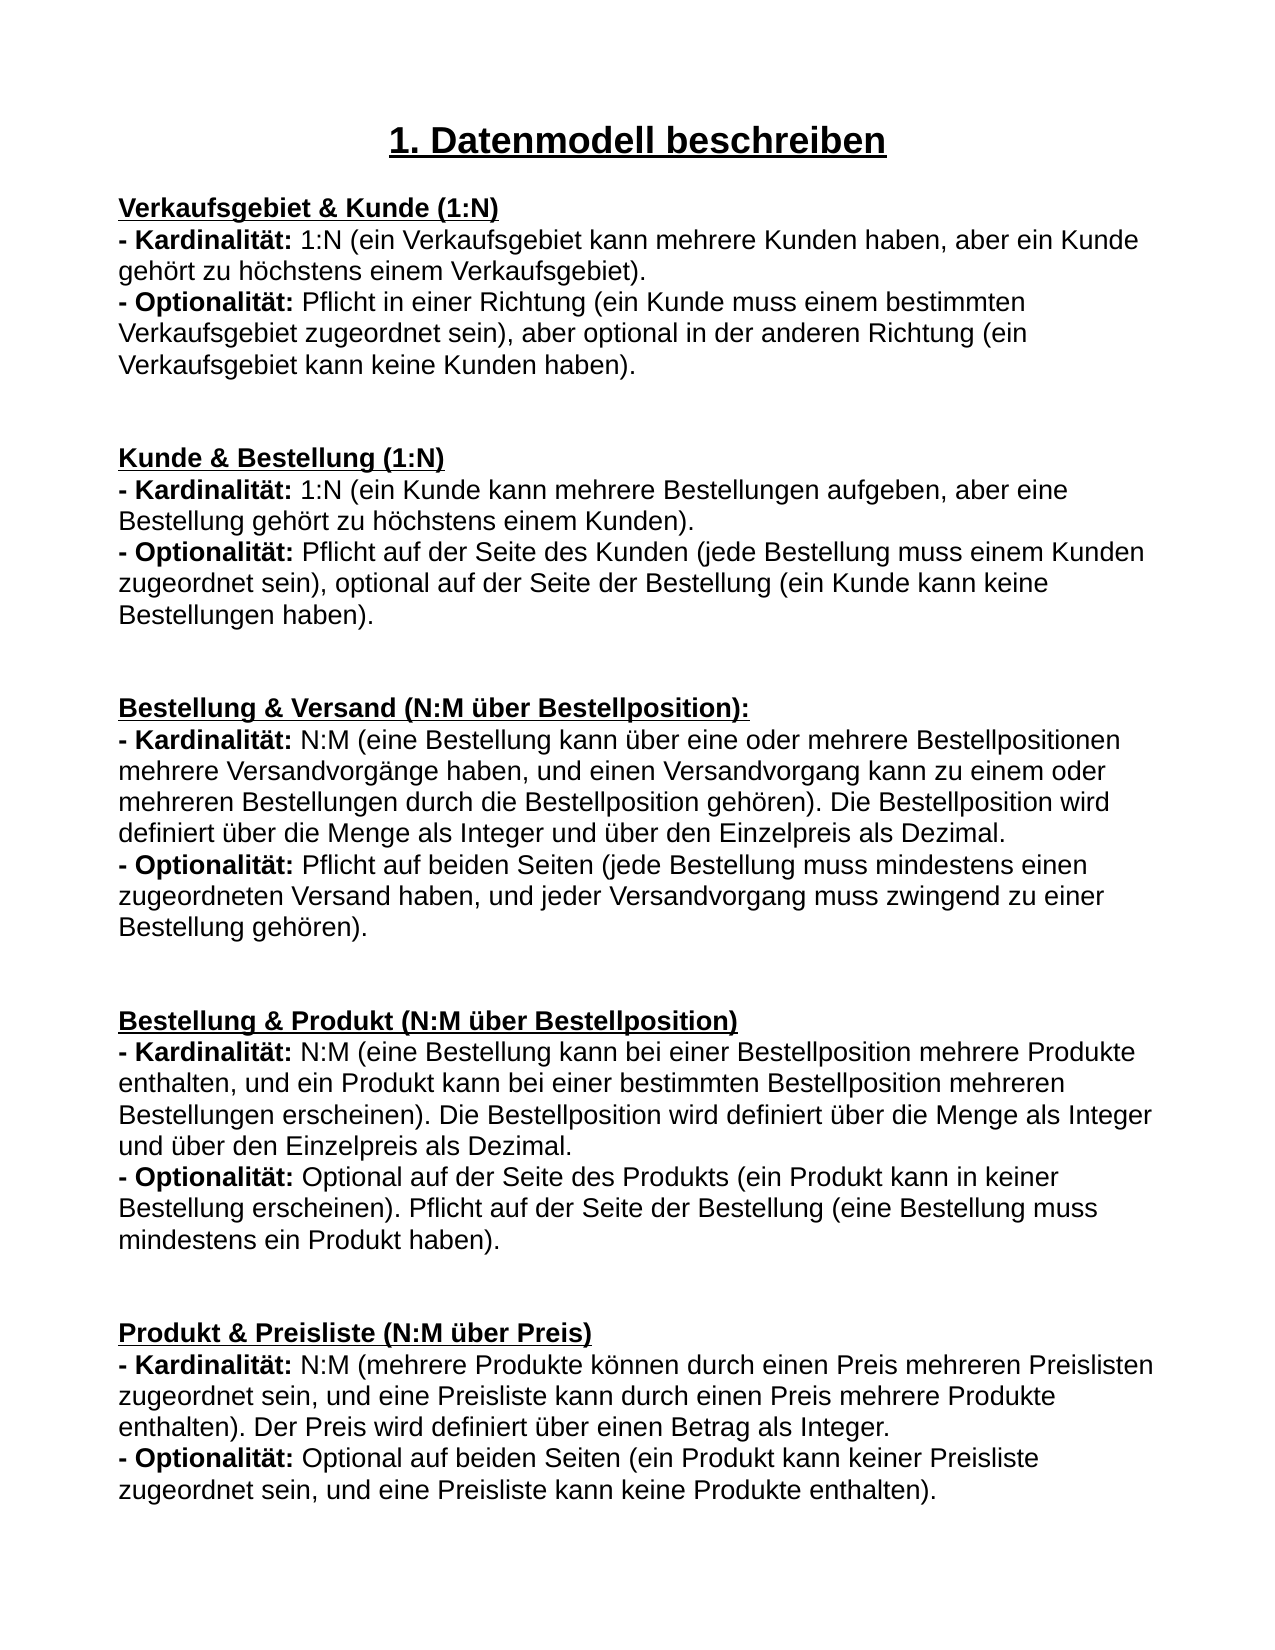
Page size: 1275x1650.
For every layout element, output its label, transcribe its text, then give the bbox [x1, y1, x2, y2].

text Produkt & Preisliste (N:M über Preis) [118, 1317, 1157, 1349]
text Bestellung & Produkt (N:M über Bestellposition) [118, 1005, 1157, 1036]
text - Optionalität: Pflicht auf beiden Seiten (jede Bestellung muss mindestens einen zugeordneten Versand haben, und jeder Versandvorgang muss zwingend zu einer Bestellung gehören). [118, 849, 1157, 942]
text Verkaufsgebiet & Kunde (1:N) [118, 192, 1157, 224]
text - Kardinalität: 1:N (ein Verkaufsgebiet kann mehrere Kunden haben, aber ein Kunde gehört zu höchstens einem Verkaufsgebiet). [118, 224, 1157, 286]
text - Optionalität: Pflicht in einer Richtung (ein Kunde muss einem bestimmten Verkaufsgebiet zugeordnet sein), aber optional in der anderen Richtung (ein Verkaufsgebiet kann keine Kunden haben). [118, 286, 1157, 380]
text - Kardinalität: 1:N (ein Kunde kann mehrere Bestellungen aufgeben, aber eine Bestellung gehört zu höchstens einem Kunden). [118, 474, 1157, 536]
text Kunde & Bestellung (1:N) [118, 442, 1157, 474]
text - Kardinalität: N:M (eine Bestellung kann bei einer Bestellposition mehrere Produkte enthalten, und ein Produkt kann bei einer bestimmten Bestellposition mehreren Bestellungen erscheinen). Die Bestellposition wird definiert über die Menge als Integer und über den Einzelpreis als Dezimal. [118, 1036, 1157, 1161]
text 1. Datenmodell beschreiben [118, 118, 1157, 161]
text - Optionalität: Optional auf der Seite des Produkts (ein Produkt kann in keiner Bestellung erscheinen). Pflicht auf der Seite der Bestellung (eine Bestellung muss mindestens ein Produkt haben). [118, 1161, 1157, 1255]
text - Kardinalität: N:M (eine Bestellung kann über eine oder mehrere Bestellpositionen mehrere Versandvorgänge haben, und einen Versandvorgang kann zu einem oder mehreren Bestellungen durch die Bestellposition gehören). Die Bestellposition wird definiert über die Menge als Integer und über den Einzelpreis als Dezimal. [118, 724, 1157, 849]
text - Optionalität: Pflicht auf der Seite des Kunden (jede Bestellung muss einem Kunden zugeordnet sein), optional auf der Seite der Bestellung (ein Kunde kann keine Bestellungen haben). [118, 536, 1157, 630]
text Bestellung & Versand (N:M über Bestellposition): [118, 692, 1157, 724]
text - Kardinalität: N:M (mehrere Produkte können durch einen Preis mehreren Preislisten zugeordnet sein, und eine Preisliste kann durch einen Preis mehrere Produkte enthalten). Der Preis wird definiert über einen Betrag als Integer. [118, 1349, 1157, 1442]
text - Optionalität: Optional auf beiden Seiten (ein Produkt kann keiner Preisliste zugeordnet sein, und eine Preisliste kann keine Produkte enthalten). [118, 1442, 1157, 1505]
